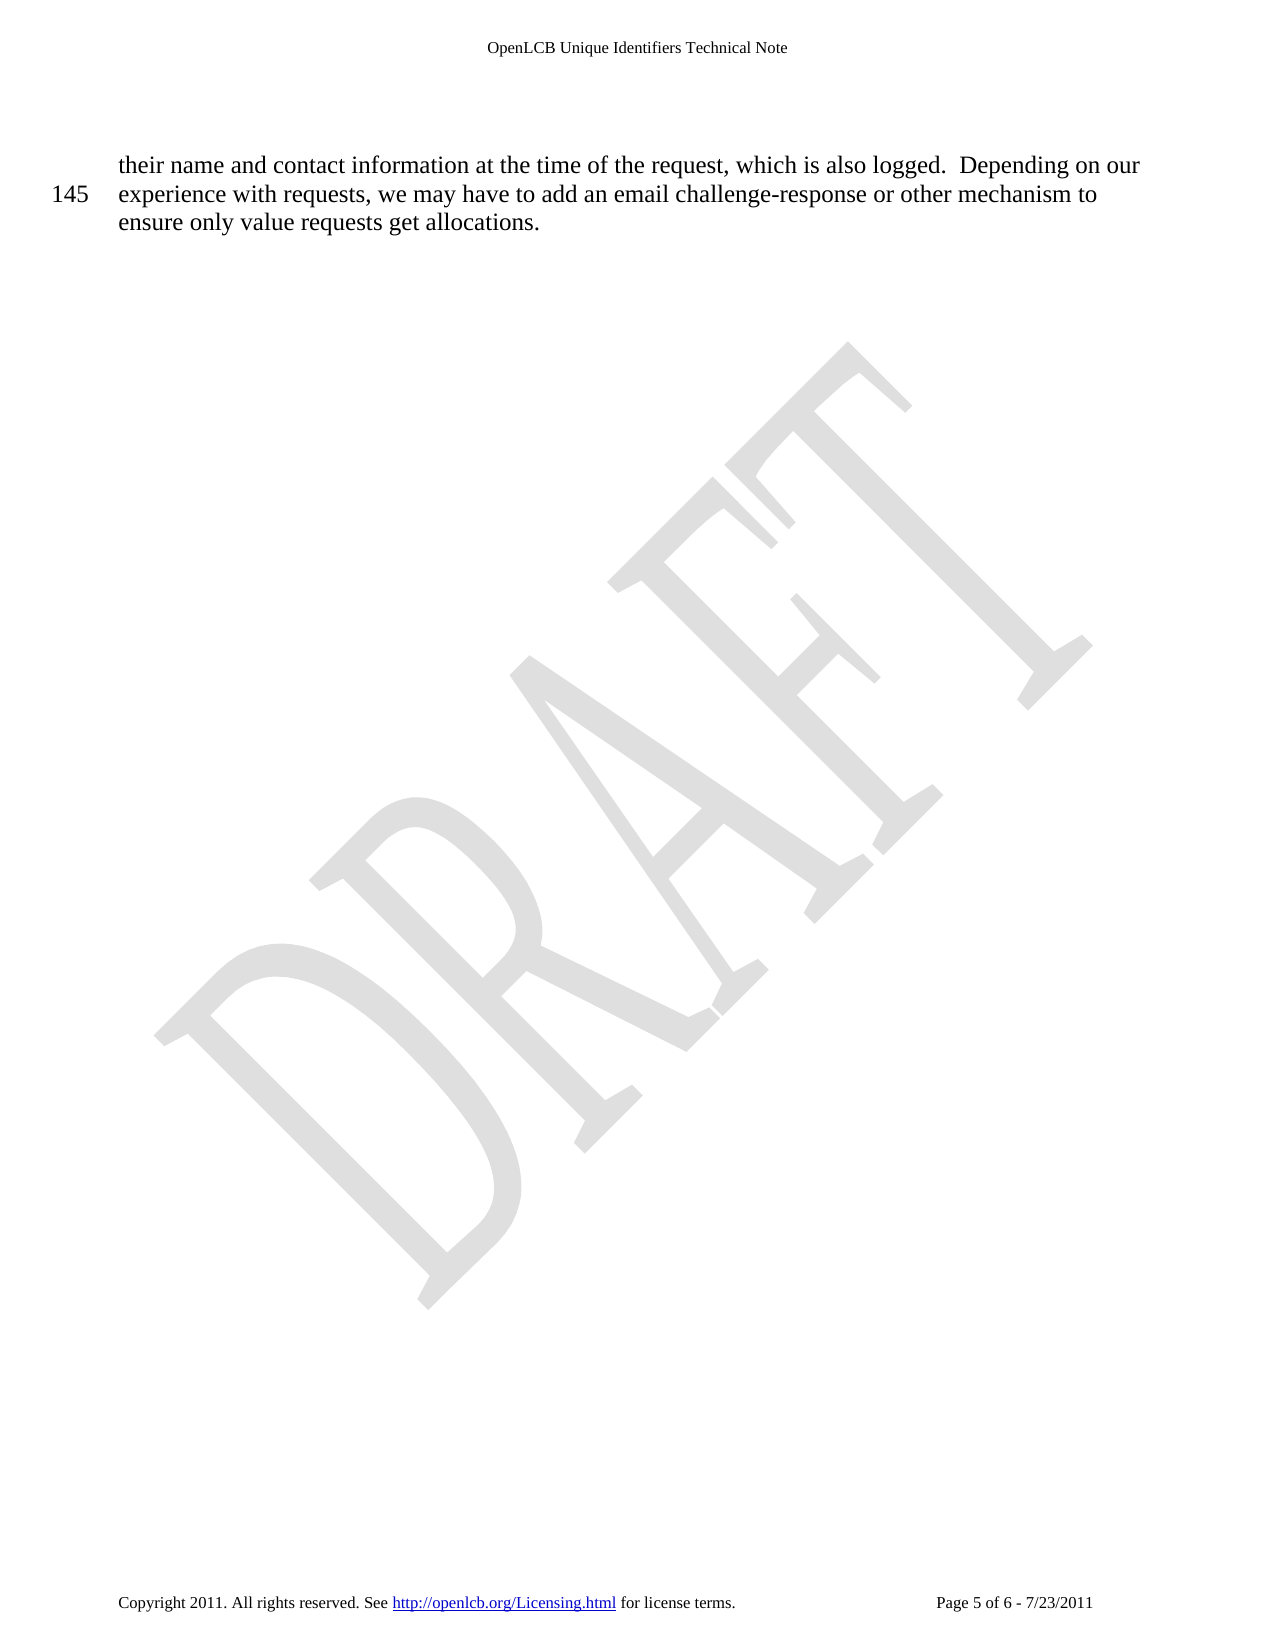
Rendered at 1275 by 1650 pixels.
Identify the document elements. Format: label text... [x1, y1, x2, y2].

text their name and contact information at the time of the request, which is also logged. Depending on our experience with requests, we may have to add an email challenge-response or other mechanism to ensure only value requests get allocations. [118, 150, 1157, 236]
